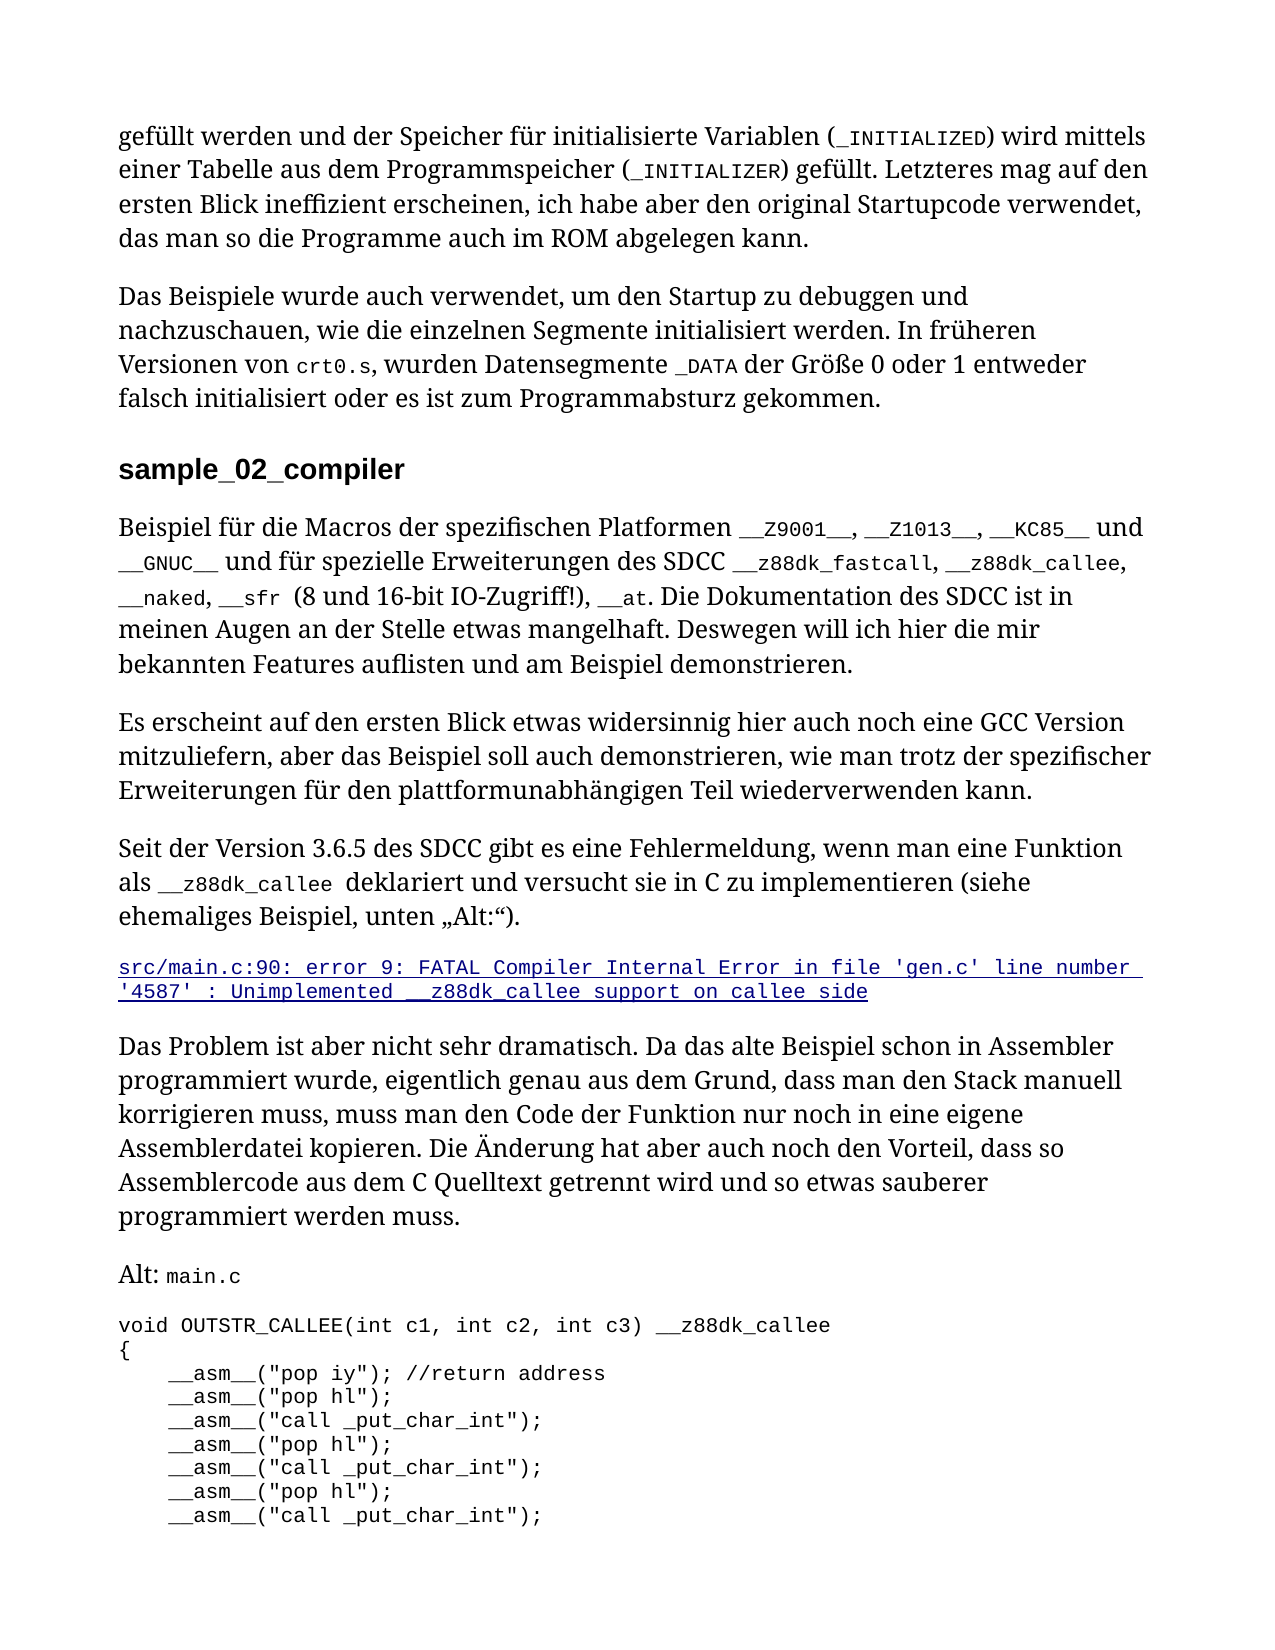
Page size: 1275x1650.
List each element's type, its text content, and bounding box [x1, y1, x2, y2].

text gefüllt werden und der Speicher für initialisierte Variablen (_INITIALIZED) wird mittels einer Tabelle aus dem Programmspeicher (_INITIALIZER) gefüllt. Letzteres mag auf den ersten Blick ineffizient erscheinen, ich habe aber den original Startupcode verwendet, das man so die Programme auch im ROM abgelegen kann. [118, 118, 1157, 254]
text src/main.c:90: error 9: FATAL Compiler Internal Error in file 'gen.c' line number '4587' : Unimplemented __z88dk_callee support on callee side [118, 957, 1157, 1004]
text Alt: main.c [118, 1257, 1157, 1291]
subtitle sample_02_compiler [118, 452, 1157, 486]
text Das Beispiele wurde auch verwendet, um den Startup zu debuggen und nachzuschauen, wie die einzelnen Segmente initialisiert werden. In früheren Versionen von crt0.s, wurden Datensegmente _DATA der Größe 0 oder 1 entweder falsch initialisiert oder es ist zum Programmabsturz gekommen. [118, 278, 1157, 415]
text void OUTSTR_CALLEE(int c1, int c2, int c3) __z88dk_callee { __asm__("pop iy"); //return address __asm__("pop hl"); __asm__("call _put_char_int"); __asm__("pop hl"); __asm__("call _put_char_int"); __asm__("pop hl"); __asm__("call _put_char_int"); [118, 1315, 1157, 1528]
text Das Problem ist aber nicht sehr dramatisch. Da das alte Beispiel schon in Assembler programmiert wurde, eigentlich genau aus dem Grund, dass man den Stack manuell korrigieren muss, muss man den Code der Funktion nur noch in eine eigene Assemblerdatei kopieren. Die Änderung hat aber auch noch den Vorteil, dass so Assemblercode aus dem C Quelltext getrennt wird und so etwas sauberer programmiert werden muss. [118, 1029, 1157, 1233]
text Beispiel für die Macros der spezifischen Platformen __Z9001__, __Z1013__, __KC85__ und __GNUC__ und für spezielle Erweiterungen des SDCC __z88dk_fastcall, __z88dk_callee, __naked, __sfr (8 und 16-bit IO-Zugriff!), __at. Die Dokumentation des SDCC ist in meinen Augen an der Stelle etwas mangelhaft. Deswegen will ich hier die mir bekannten Features auflisten und am Beispiel demonstrieren. [118, 510, 1157, 680]
text Seit der Version 3.6.5 des SDCC gibt es eine Fehlermeldung, wenn man eine Funktion als __z88dk_callee deklariert und versucht sie in C zu implementieren (siehe ehemaliges Beispiel, unten „Alt:“). [118, 831, 1157, 933]
text Es erscheint auf den ersten Blick etwas widersinnig hier auch noch eine GCC Version mitzuliefern, aber das Beispiel soll auch demonstrieren, wie man trotz der spezifischer Erweiterungen für den plattformunabhängigen Teil wiederverwenden kann. [118, 704, 1157, 807]
